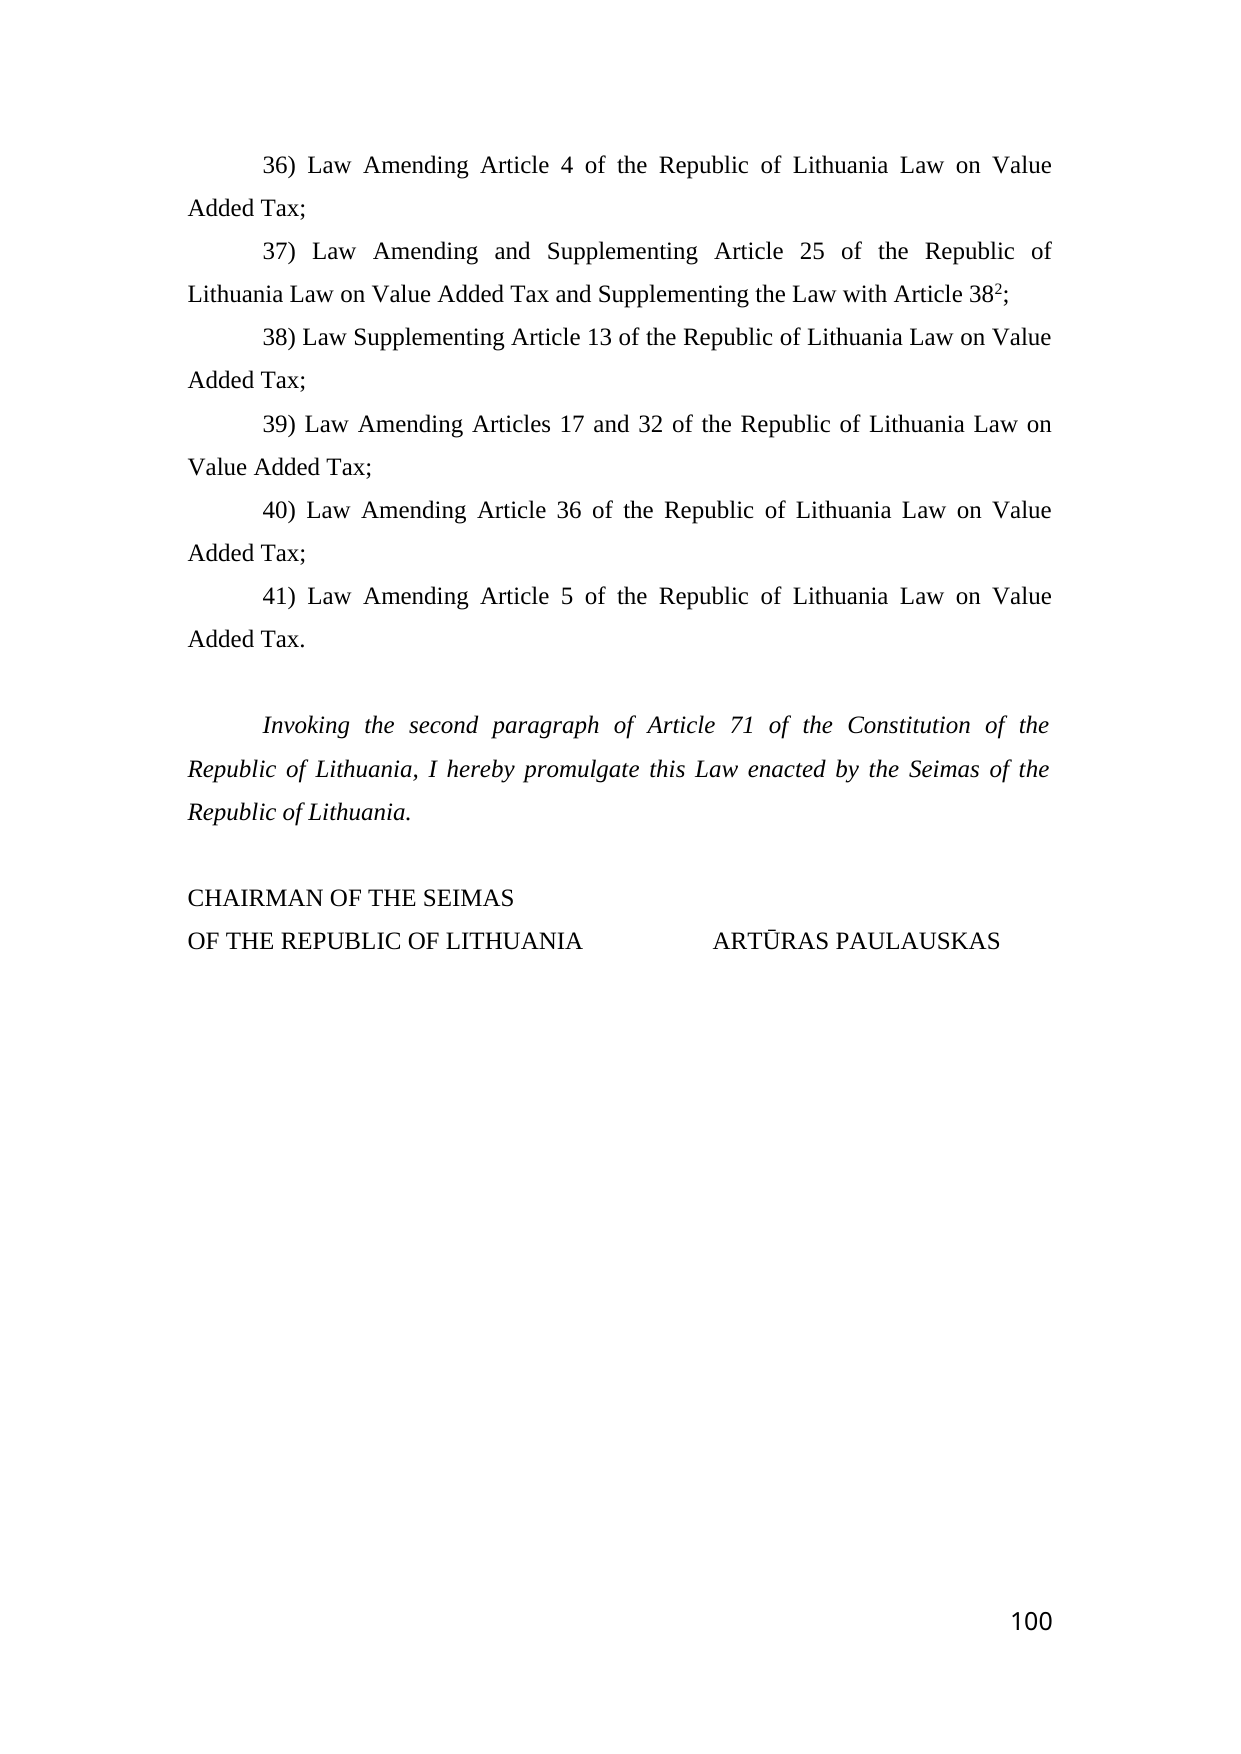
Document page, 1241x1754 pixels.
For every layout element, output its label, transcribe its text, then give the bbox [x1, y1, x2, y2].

text of the Republic of Lithuania Artūras Paulauskas [187, 926, 1053, 955]
text 41) Law Amending Article 5 of the Republic of Lithuania Law on Value Added Tax. [187, 581, 1053, 653]
text 37) Law Amending and Supplementing Article 25 of the Republic of Lithuania Law on Value Added Tax and Supplementing the Law with Article 382; [187, 236, 1053, 308]
text Invoking the second paragraph of Article 71 of the Constitution of the Republic of Lithuania, I hereby promulgate this Law enacted by the Seimas of the Republic of Lithuania. [187, 711, 1053, 826]
text Chairman of the Seimas [187, 883, 1053, 912]
text 38) Law Supplementing Article 13 of the Republic of Lithuania Law on Value Added Tax; [187, 322, 1053, 394]
text 39) Law Amending Articles 17 and 32 of the Republic of Lithuania Law on Value Added Tax; [187, 409, 1053, 481]
text 40) Law Amending Article 36 of the Republic of Lithuania Law on Value Added Tax; [187, 495, 1053, 567]
text 36) Law Amending Article 4 of the Republic of Lithuania Law on Value Added Tax; [187, 150, 1053, 222]
